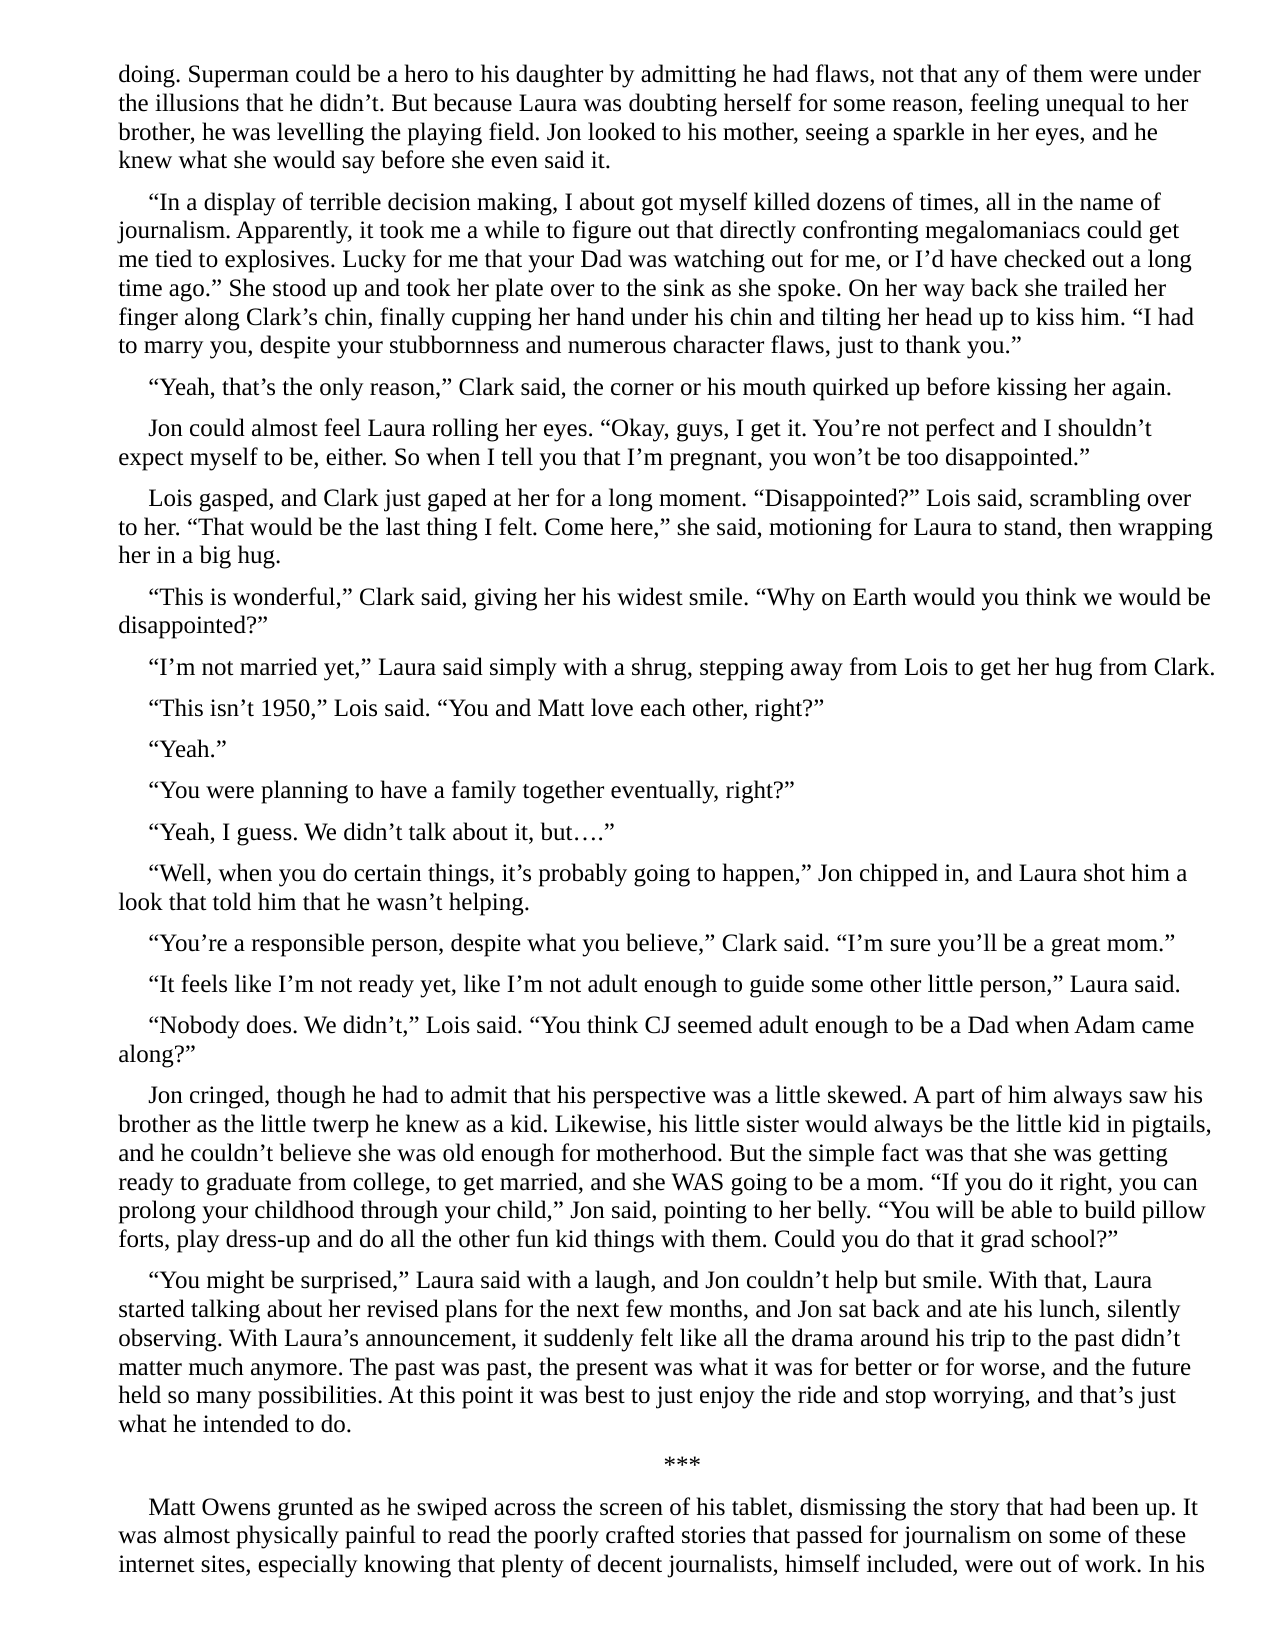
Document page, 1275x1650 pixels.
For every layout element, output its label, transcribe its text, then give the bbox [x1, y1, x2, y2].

text “Yeah, I guess. We didn’t talk about it, but….” [118, 817, 1216, 845]
text Jon could almost feel Laura rolling her eyes. “Okay, guys, I get it. You’re not perfect and I shouldn’t expect myself to be, either. So when I tell you that I’m pregnant, you won’t be too disappointed.” [118, 413, 1216, 470]
text *** [118, 1450, 1216, 1479]
text Jon cringed, though he had to admit that his perspective was a little skewed. A part of him always saw his brother as the little twerp he knew as a kid. Likewise, his little sister would always be the little kid in pigtails, and he couldn’t believe she was old enough for motherhood. But the simple fact was that she was getting ready to graduate from college, to get married, and she WAS going to be a mom. “If you do it right, you can prolong your childhood through your child,” Jon said, pointing to her belly. “You will be able to build pillow forts, play dress-up and do all the other fun kid things with them. Could you do that it grad school?” [118, 1080, 1216, 1253]
text “Yeah, that’s the only reason,” Clark said, the corner or his mouth quirked up before kissing her again. [118, 372, 1216, 400]
text “You were planning to have a family together eventually, right?” [118, 775, 1216, 804]
text doing. Superman could be a hero to his daughter by admitting he had flaws, not that any of them were under the illusions that he didn’t. But because Laura was doubting herself for some reason, feeling unequal to her brother, he was levelling the playing field. Jon looked to his mother, seeing a sparkle in her eyes, and he knew what she would say before she even said it. [118, 59, 1216, 174]
text “Yeah.” [118, 734, 1216, 763]
text “In a display of terrible decision making, I about got myself killed dozens of times, all in the name of journalism. Apparently, it took me a while to figure out that directly confronting megalomaniacs could get me tied to explosives. Lucky for me that your Dad was watching out for me, or I’d have checked out a long time ago.” She stood up and took her plate over to the sink as she spoke. On her way back she trailed her finger along Clark’s chin, finally cupping her hand under his chin and tilting her head up to kiss him. “I had to marry you, despite your stubbornness and numerous character flaws, just to thank you.” [118, 187, 1216, 359]
text “You might be surprised,” Laura said with a laugh, and Jon couldn’t help but smile. With that, Laura started talking about her revised plans for the next few months, and Jon sat back and ate his lunch, silently observing. With Laura’s announcement, it suddenly felt like all the drama around his trip to the past didn’t matter much anymore. The past was past, the present was what it was for better or for worse, and the future held so many possibilities. At this point it was best to just enjoy the ride and stop worrying, and that’s just what he intended to do. [118, 1265, 1216, 1438]
text “This is wonderful,” Clark said, giving her his widest smile. “Why on Earth would you think we would be disappointed?” [118, 582, 1216, 639]
text “You’re a responsible person, despite what you believe,” Clark said. “I’m sure you’ll be a great mom.” [118, 928, 1216, 957]
text “Well, when you do certain things, it’s probably going to happen,” Jon chipped in, and Laura shot him a look that told him that he wasn’t helping. [118, 858, 1216, 915]
text “I’m not married yet,” Laura said simply with a shrug, stepping away from Lois to get her hug from Clark. [118, 652, 1216, 680]
text “This isn’t 1950,” Lois said. “You and Matt love each other, right?” [118, 693, 1216, 722]
text Lois gasped, and Clark just gaped at her for a long moment. “Disappointed?” Lois said, scrambling over to her. “That would be the last thing I felt. Come here,” she said, motioning for Laura to stand, then wrapping her in a big hug. [118, 483, 1216, 569]
text Matt Owens grunted as he swiped across the screen of his tablet, dismissing the story that had been up. It was almost physically painful to read the poorly crafted stories that passed for journalism on some of these internet sites, especially knowing that plenty of decent journalists, himself included, were out of work. In his [118, 1492, 1216, 1578]
text “It feels like I’m not ready yet, like I’m not adult enough to guide some other little person,” Laura said. [118, 969, 1216, 998]
text “Nobody does. We didn’t,” Lois said. “You think CJ seemed adult enough to be a Dad when Adam came along?” [118, 1010, 1216, 1068]
